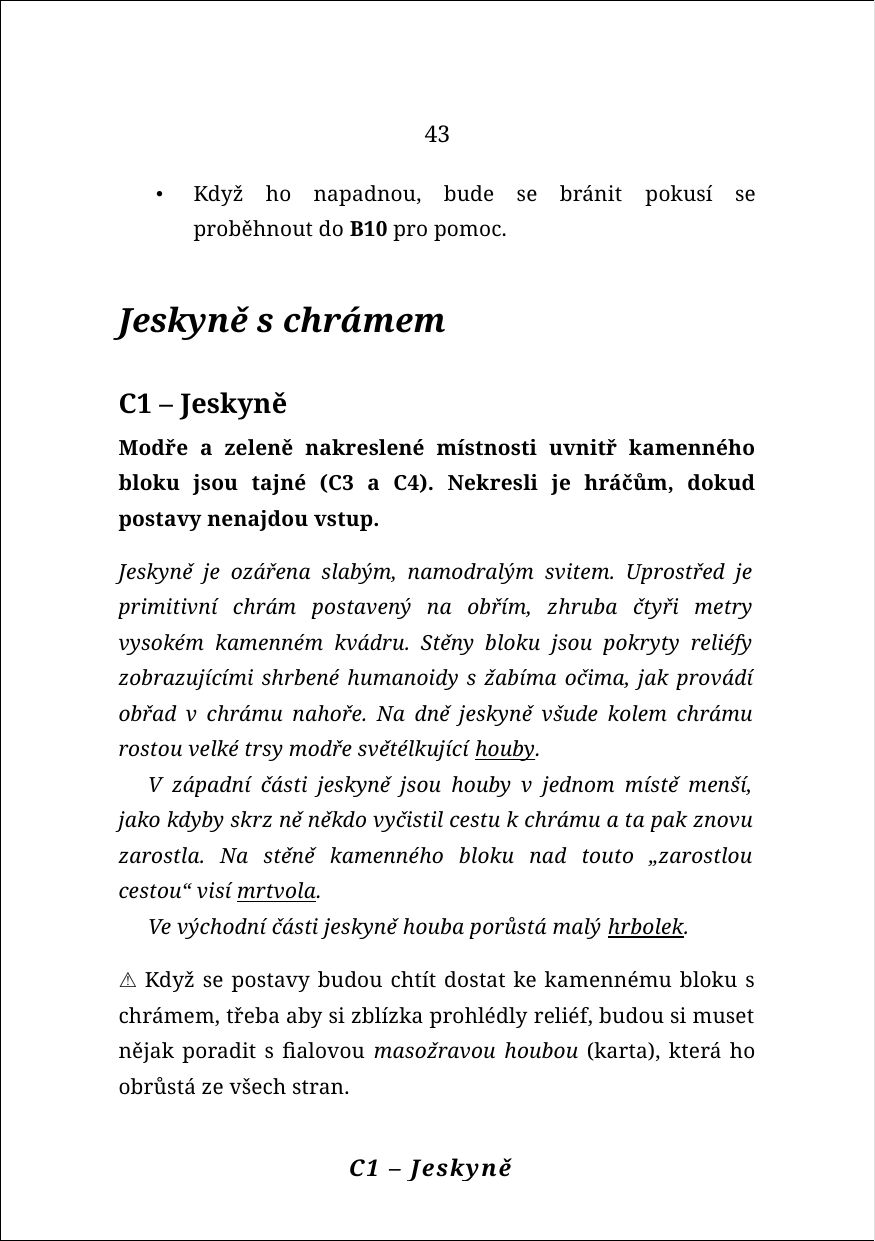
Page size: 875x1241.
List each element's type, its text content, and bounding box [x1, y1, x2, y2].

list Když ho napadnou, bude se bránit pokusí se proběhnout do B10 pro pomoc. [156, 179, 756, 243]
subtitle C1 – Jeskyně [118, 384, 756, 421]
subtitle Jeskyně s chrámem [118, 297, 756, 343]
text ⚠ Když se postavy budou chtít dostat ke kamennému bloku s chrámem, třeba aby si zblízka prohlédly reliéf, budou si muset nějak poradit s fialovou masožravou houbou (karta), která ho obrůstá ze všech stran. [118, 965, 756, 1100]
text Modře a zeleně nakreslené místnosti uvnitř kamenného bloku jsou tajné (C3 a C4). Nekresli je hráčům, dokud postavy nenajdou vstup. [118, 433, 756, 532]
text Jeskyně je ozářena slabým, namodralým svitem. Uprostřed je primitivní chrám postavený na obřím, zhruba čtyři metry vysokém kamenném kvádru. Stěny bloku jsou pokryty reliéfy zobrazujícími shrbené humanoidy s žabíma očima, jak provádí obřad v chrámu nahoře. Na dně jeskyně všude kolem chrámu rostou velké trsy modře světélkující houby. V západní části jeskyně jsou houby v jednom místě menší, jako kdyby skrz ně někdo vyčistil cestu k chrámu a ta pak znovu zarostla. Na stěně kamenného bloku nad touto „zarostlou cestou“ visí mrtvola. Ve východní části jeskyně houba porůstá malý hrbolek. [118, 557, 756, 941]
